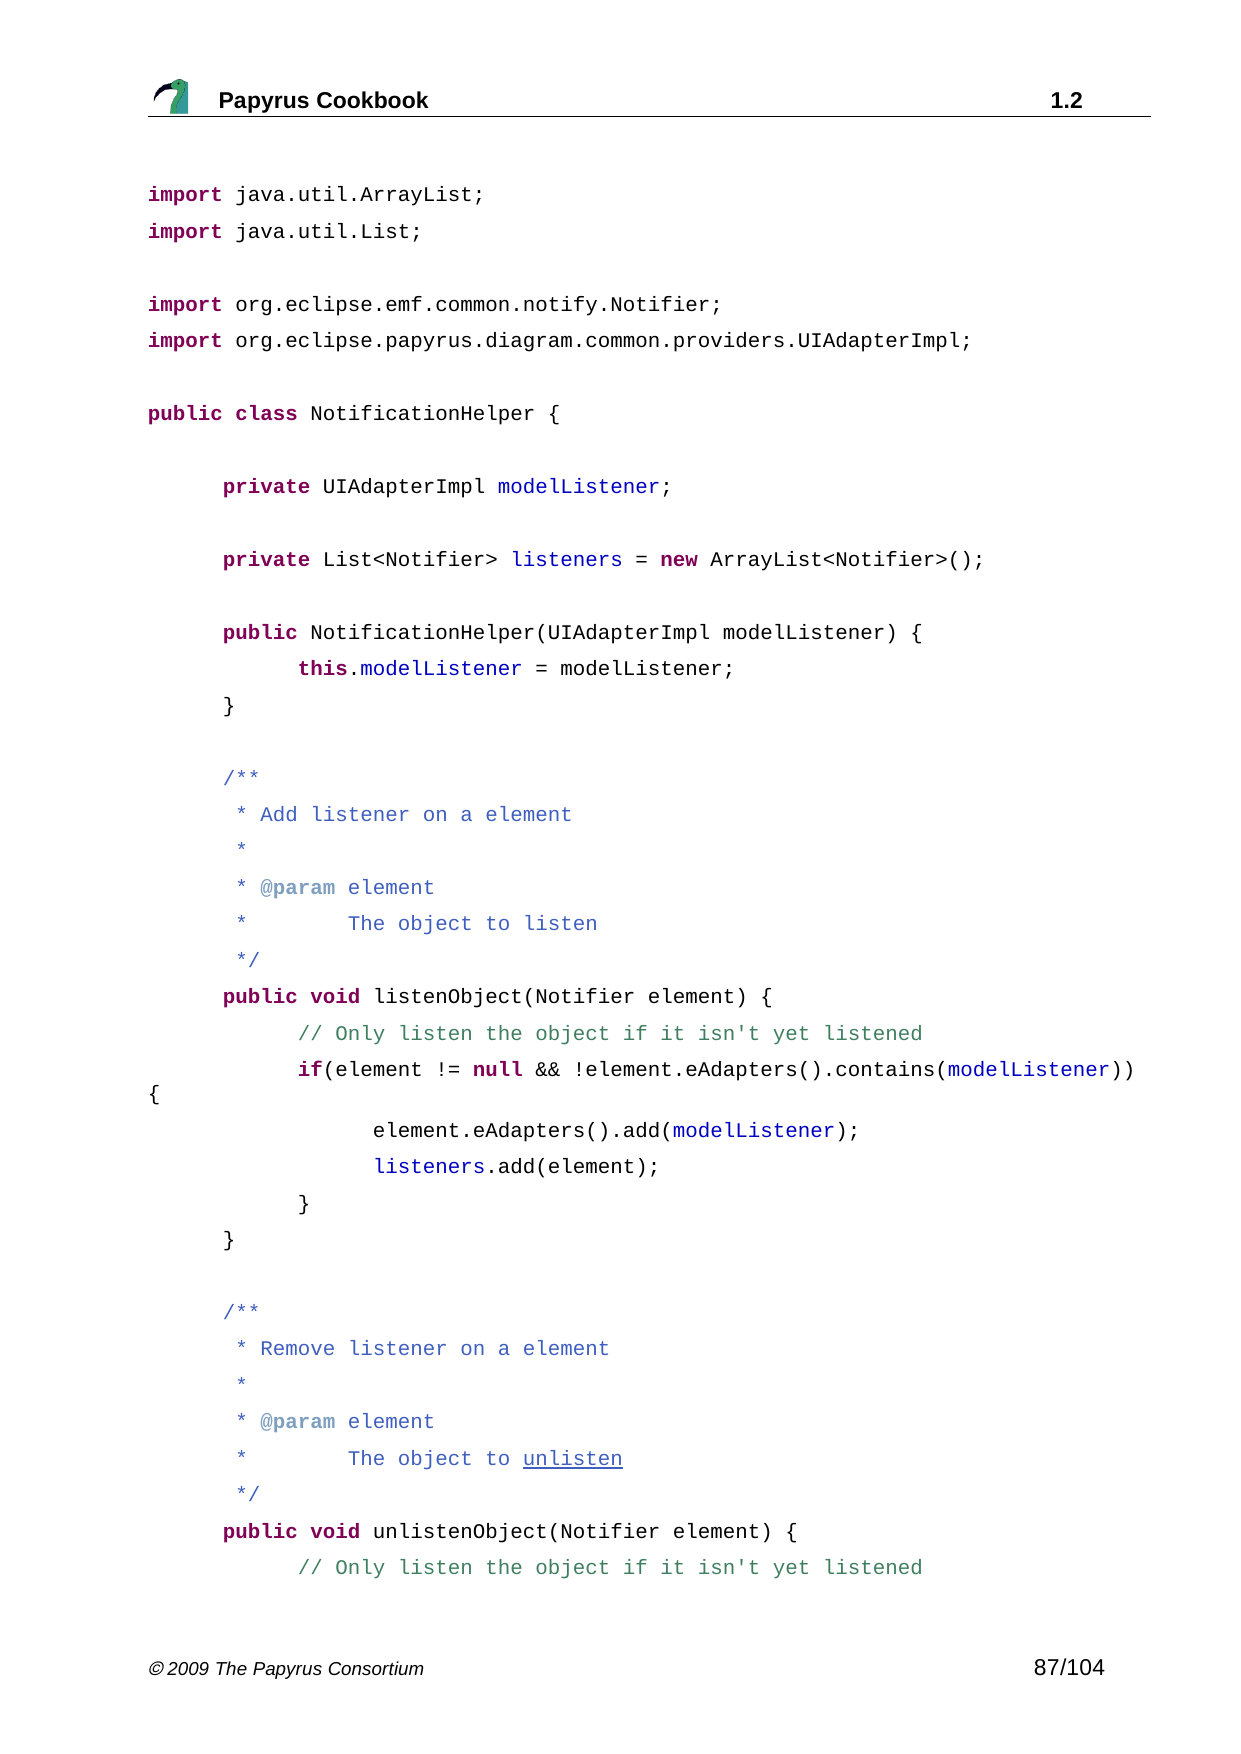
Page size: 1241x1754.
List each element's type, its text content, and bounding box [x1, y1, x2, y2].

text public NotificationHelper(UIAdapterImpl modelListener) { [148, 622, 1151, 646]
picture [153, 79, 189, 114]
text } [148, 1229, 1151, 1253]
text * @param element [148, 877, 1151, 901]
text private List<Notifier> listeners = new ArrayList<Notifier>(); [148, 549, 1151, 573]
text // Only listen the object if it isn't yet listened [148, 1557, 1151, 1581]
text * Remove listener on a element [148, 1338, 1151, 1362]
text * The object to unlisten [148, 1448, 1151, 1472]
text listeners.add(element); [148, 1156, 1151, 1180]
text element.eAdapters().add(modelListener); [148, 1119, 1151, 1143]
text if(element != null && !element.eAdapters().contains(modelListener)) { [148, 1059, 1151, 1107]
text * @param element [148, 1411, 1151, 1435]
text /** [148, 1302, 1151, 1326]
text } [148, 694, 1151, 718]
text public void unlistenObject(Notifier element) { [148, 1521, 1151, 1544]
text import org.eclipse.papyrus.diagram.common.providers.UIAdapterImpl; [148, 330, 1151, 354]
text public void listenObject(Notifier element) { [148, 986, 1151, 1010]
text * Add listener on a element [148, 804, 1151, 828]
text private UIAdapterImpl modelListener; [148, 476, 1151, 500]
text import java.util.List; [148, 221, 1151, 244]
text this.modelListener = modelListener; [148, 658, 1151, 682]
text import java.util.ArrayList; [148, 184, 1151, 208]
text * [148, 840, 1151, 864]
text } [148, 1192, 1151, 1216]
text import org.eclipse.emf.common.notify.Notifier; [148, 293, 1151, 317]
text */ [148, 1484, 1151, 1508]
text public class NotificationHelper { [148, 403, 1151, 427]
text */ [148, 950, 1151, 974]
text // Only listen the object if it isn't yet listened [148, 1023, 1151, 1047]
text * [148, 1375, 1151, 1399]
text * The object to listen [148, 913, 1151, 937]
text /** [148, 767, 1151, 791]
